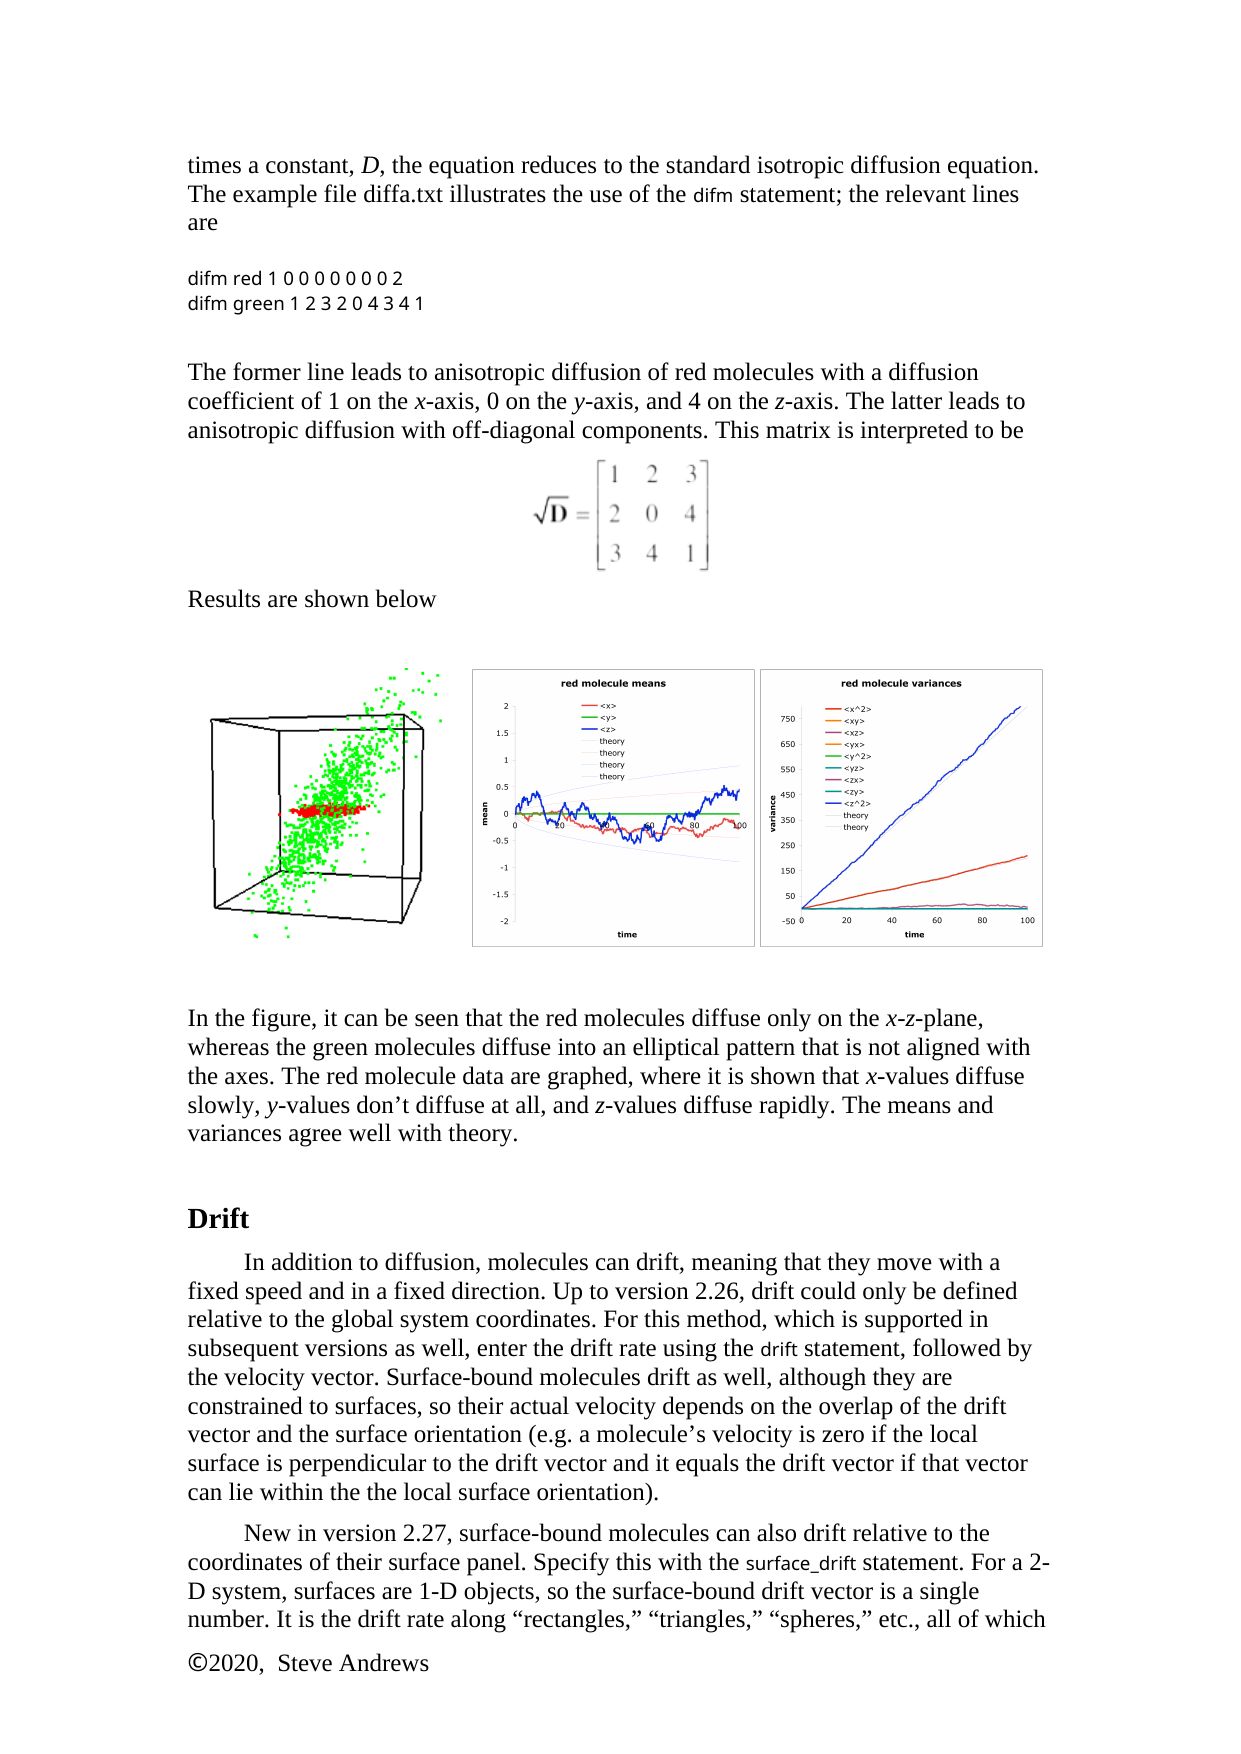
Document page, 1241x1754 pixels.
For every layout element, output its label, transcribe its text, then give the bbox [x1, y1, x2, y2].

text In the figure, it can be seen that the red molecules diffuse only on the x-z-plane, whereas the green molecules diffuse into an elliptical pattern that is not aligned with the axes. The red molecule data are graphed, where it is shown that x-values diffuse slowly, y-values don’t diffuse at all, and z-values diffuse rapidly. The means and variances agree well with theory. [187, 1003, 1053, 1147]
text Results are shown below [187, 584, 1053, 613]
text New in version 2.27, surface-bound molecules can also drift relative to the coordinates of their surface panel. Specify this with the surface_drift statement. For a 2-D system, surfaces are 1-D objects, so the surface-bound drift vector is a single number. It is the drift rate along “rectangles,” “triangles,” “spheres,” etc., all of which [187, 1518, 1053, 1633]
text times a constant, D, the equation reduces to the standard isotropic diffusion equation. The example file diffa.txt illustrates the use of the difm statement; the relevant lines are [187, 150, 1053, 236]
text difm red 1 0 0 0 0 0 0 0 2 [187, 265, 1053, 291]
text difm green 1 2 3 2 0 4 3 4 1 [187, 291, 1053, 316]
text In addition to diffusion, molecules can drift, meaning that they move with a fixed speed and in a fixed direction. Up to version 2.26, drift could only be defined relative to the global system coordinates. For this method, which is supported in subsequent versions as well, enter the drift rate using the drift statement, followed by the velocity vector. Surface-bound molecules drift as well, although they are constrained to surfaces, so their actual velocity depends on the overlap of the drift vector and the surface orientation (e.g. a molecule’s velocity is zero if the local surface is perpendicular to the drift vector and it equals the drift vector if that vector can lie within the the local surface orientation). [187, 1247, 1053, 1506]
text Drift [187, 1201, 1053, 1234]
text The former line leads to anisotropic diffusion of red molecules with a diffusion coefficient of 1 on the x-axis, 0 on the y-axis, and 4 on the z-axis. The latter leads to anisotropic diffusion with off-diagonal components. This matrix is interpreted to be [187, 357, 1053, 443]
